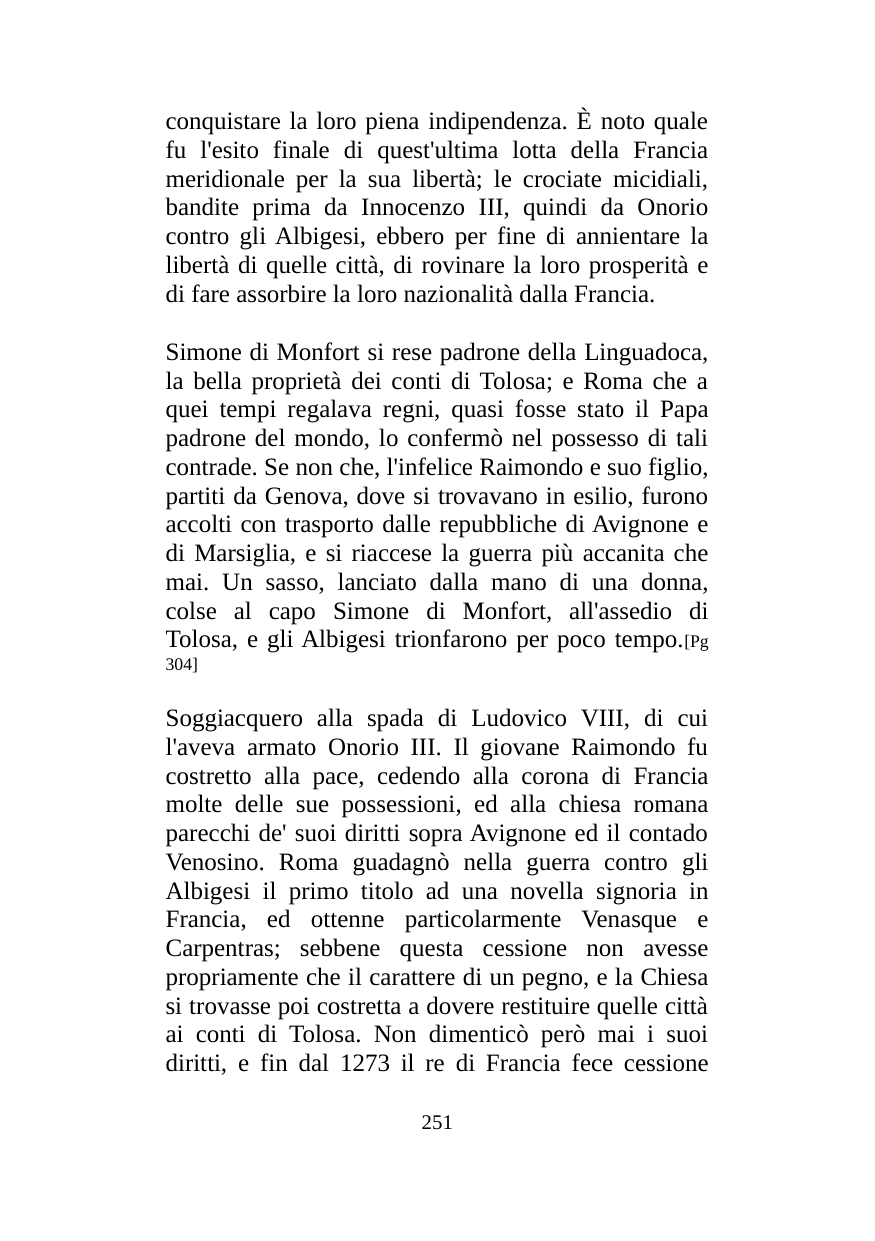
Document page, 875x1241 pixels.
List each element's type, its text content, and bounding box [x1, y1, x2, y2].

text Soggiacquero alla spada di Ludovico VIII, di cui l'aveva armato Onorio III. Il giovane Raimondo fu costretto alla pace, cedendo alla corona di Francia molte delle sue possessioni, ed alla chiesa romana parecchi de' suoi diritti sopra Avignone ed il contado Venosino. Roma guadagnò nella guerra contro gli Albigesi il primo titolo ad una novella signoria in Francia, ed ottenne particolarmente Venasque e Carpentras; sebbene questa cessione non avesse propriamente che il carattere di un pegno, e la Chiesa si trovasse poi costretta a dovere restituire quelle città ai conti di Tolosa. Non dimenticò però mai i suoi diritti, e fin dal 1273 il re di Francia fece cessione [165, 703, 709, 1077]
text conquistare la loro piena indipendenza. È noto quale fu l'esito finale di quest'ultima lotta della Francia meridionale per la sua libertà; le crociate micidiali, bandite prima da Innocenzo III, quindi da Onorio contro gli Albigesi, ebbero per fine di annientare la libertà di quelle città, di rovinare la loro prosperità e di fare assorbire la loro nazionalità dalla Francia. [165, 106, 709, 307]
text Simone di Monfort si rese padrone della Linguadoca, la bella proprietà dei conti di Tolosa; e Roma che a quei tempi regalava regni, quasi fosse stato il Papa padrone del mondo, lo confermò nel possesso di tali contrade. Se non che, l'infelice Raimondo e suo figlio, partiti da Genova, dove si trovavano in esilio, furono accolti con trasporto dalle repubbliche di Avignone e di Marsiglia, e si riaccese la guerra più accanita che mai. Un sasso, lanciato dalla mano di una donna, colse al capo Simone di Monfort, all'assedio di Tolosa, e gli Albigesi trionfarono per poco tempo.[Pg 304] [165, 337, 709, 674]
